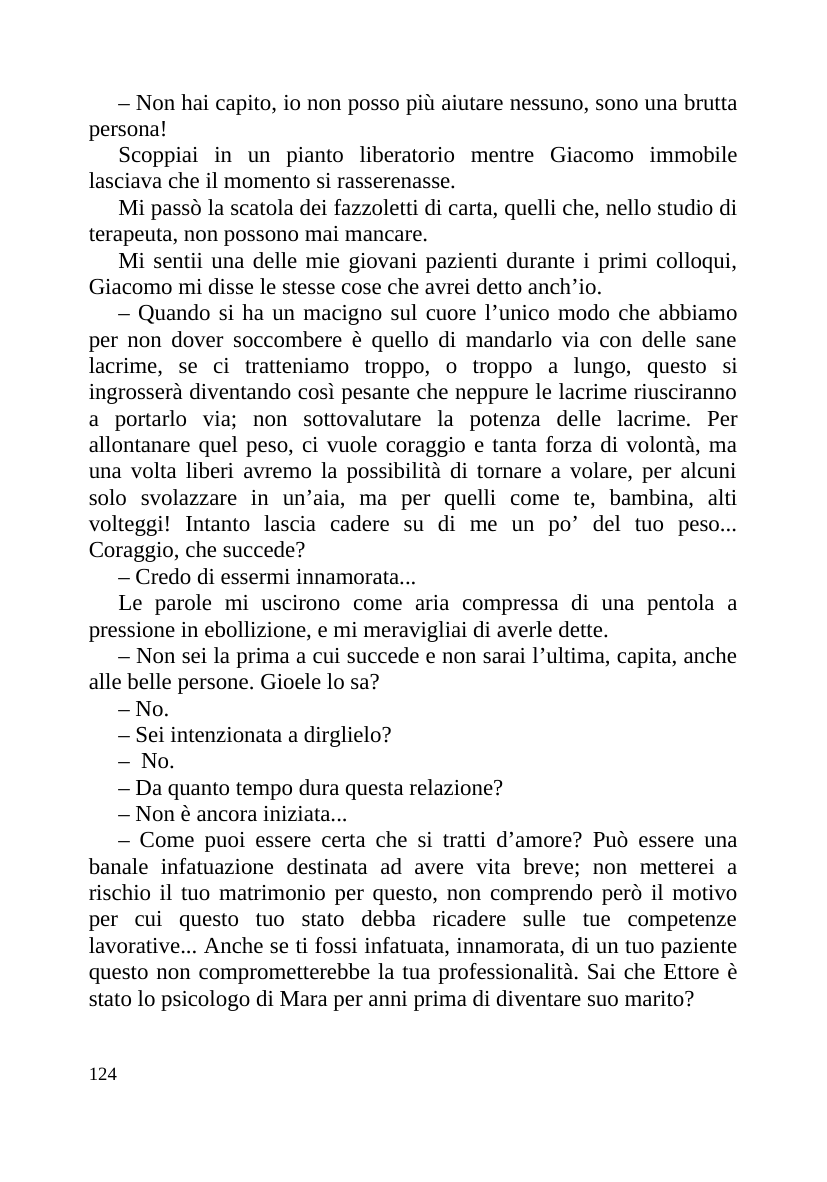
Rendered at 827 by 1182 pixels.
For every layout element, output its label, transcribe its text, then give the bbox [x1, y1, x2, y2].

text – Sei intenzionata a dirglielo? [88, 721, 738, 747]
text – Credo di essermi innamorata... [88, 563, 738, 589]
text – No. [88, 747, 738, 774]
text – Come puoi essere certa che si tratti d’amore? Può essere una banale infatuazione destinata ad avere vita breve; non metterei a rischio il tuo matrimonio per questo, non comprendo però il motivo per cui questo tuo stato debba ricadere sulle tue competenze lavorative... Anche se ti fossi infatuata, innamorata, di un tuo paziente questo non comprometterebbe la tua professionalità. Sai che Ettore è stato lo psicologo di Mara per anni prima di diventare suo marito? [88, 826, 738, 1011]
text Mi passò la scatola dei fazzoletti di carta, quelli che, nello studio di terapeuta, non possono mai mancare. [88, 194, 738, 247]
text – Non sei la prima a cui succede e non sarai l’ultima, capita, anche alle belle persone. Gioele lo sa? [88, 642, 738, 695]
text – Non è ancora iniziata... [88, 800, 738, 826]
text Le parole mi uscirono come aria compressa di una pentola a pressione in ebollizione, e mi meravigliai di averle dette. [88, 589, 738, 642]
text Scoppiai in un pianto liberatorio mentre Giacomo immobile lasciava che il momento si rasserenasse. [88, 141, 738, 194]
text – Da quanto tempo dura questa relazione? [88, 774, 738, 800]
text – Quando si ha un macigno sul cuore l’unico modo che abbiamo per non dover soccombere è quello di mandarlo via con delle sane lacrime, se ci tratteniamo troppo, o troppo a lungo, questo si ingrosserà diventando così pesante che neppure le lacrime riusciranno a portarlo via; non sottovalutare la potenza delle lacrime. Per allontanare quel peso, ci vuole coraggio e tanta forza di volontà, ma una volta liberi avremo la possibilità di tornare a volare, per alcuni solo svolazzare in un’aia, ma per quelli come te, bambina, alti volteggi! Intanto lascia cadere su di me un po’ del tuo peso... Coraggio, che succede? [88, 299, 738, 563]
text – No. [88, 695, 738, 721]
text – Non hai capito, io non posso più aiutare nessuno, sono una brutta persona! [88, 88, 738, 141]
text Mi sentii una delle mie giovani pazienti durante i primi colloqui, Giacomo mi disse le stesse cose che avrei detto anch’io. [88, 247, 738, 299]
